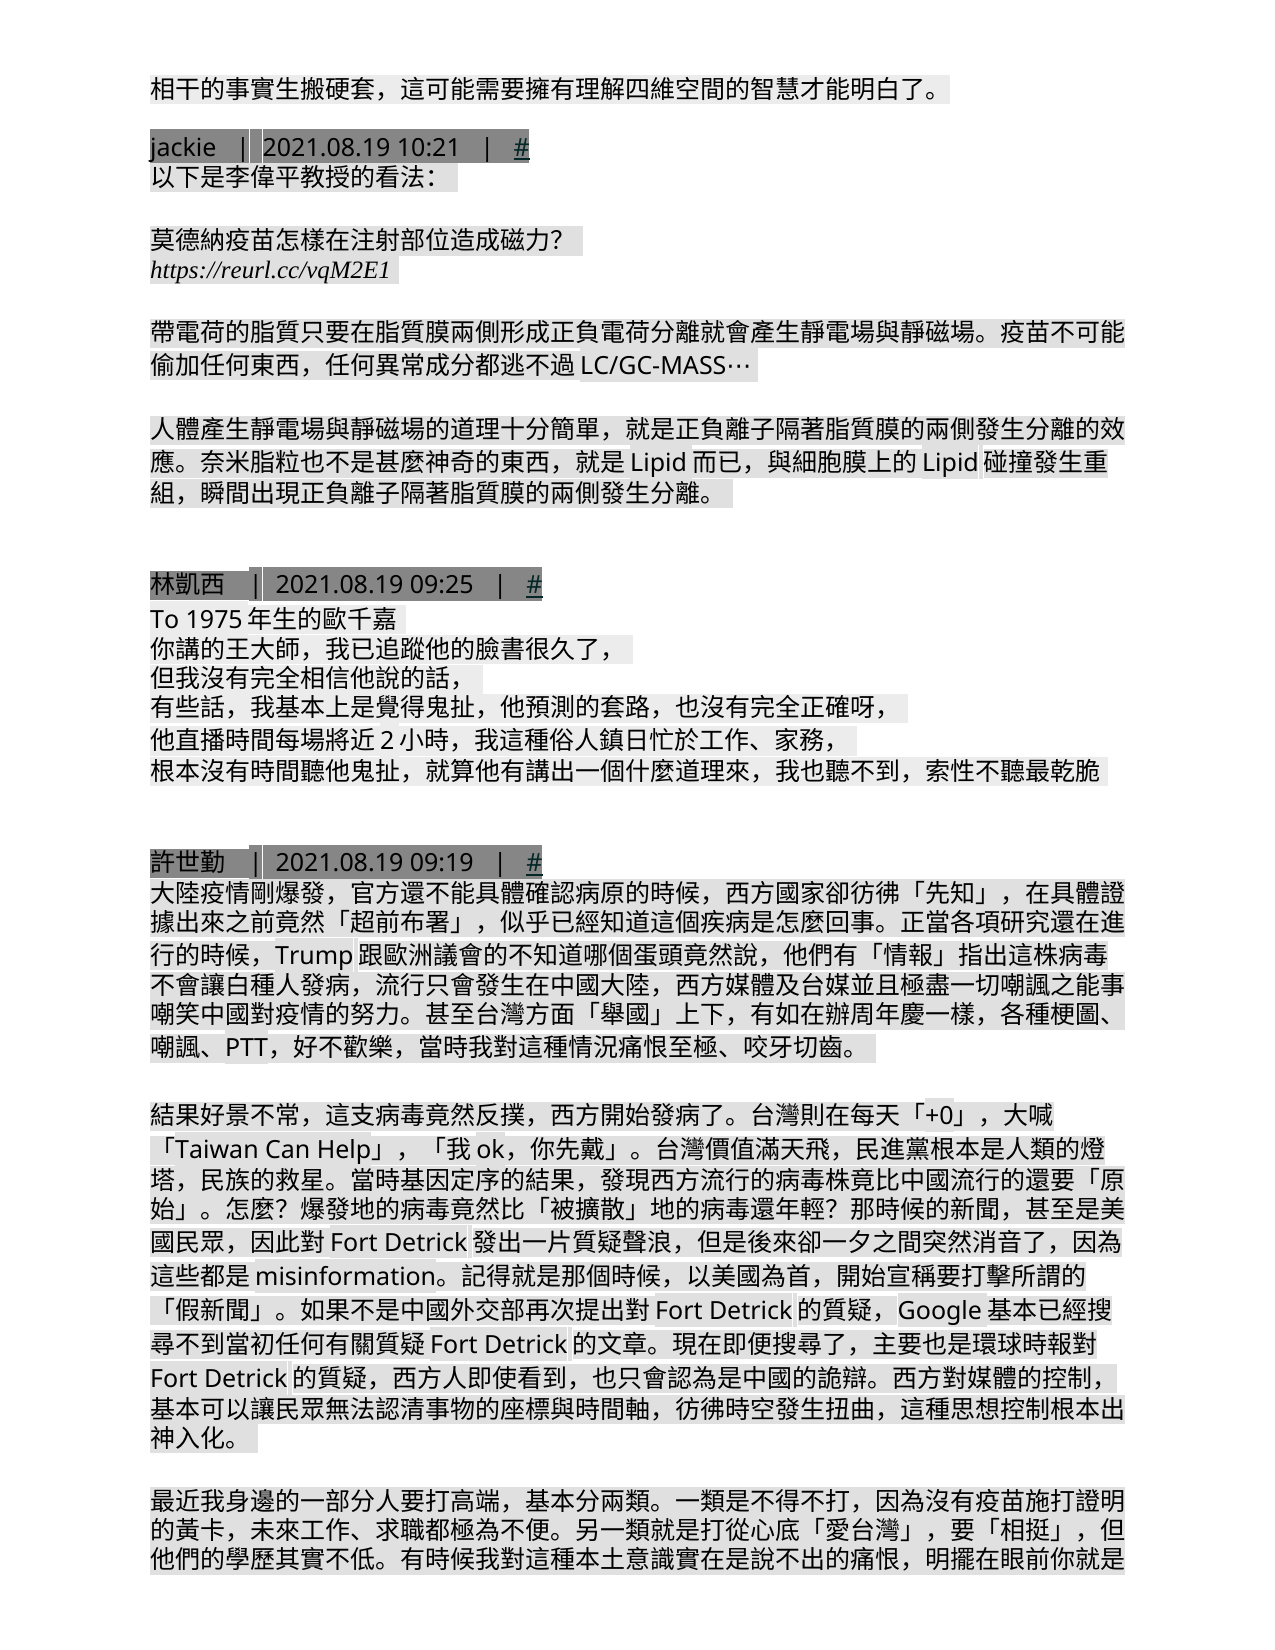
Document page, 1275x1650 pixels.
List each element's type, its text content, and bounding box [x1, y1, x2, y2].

text 以下是李偉平教授的看法： 莫德納疫苗怎樣在注射部位造成磁力？ https://reurl.cc/vqM2E1 帶電荷的脂質只要在脂質膜兩側形成正負電荷分離就會產生靜電場與靜磁場。疫苗不可能偷加任何東西，任何異常成分都逃不過LC/GC-MASS⋯ 人體產生靜電場與靜磁場的道理十分簡單，就是正負離子隔著脂質膜的兩側發生分離的效應。奈米脂粒也不是甚麼神奇的東西，就是Lipid而已，與細胞膜上的Lipid碰撞發生重組，瞬間出現正負離子隔著脂質膜的兩側發生分離。 [150, 163, 1125, 542]
text 大陸疫情剛爆發，官方還不能具體確認病原的時候，西方國家卻彷彿「先知」，在具體證據出來之前竟然「超前布署」，似乎已經知道這個疾病是怎麼回事。正當各項研究還在進行的時候，Trump跟歐洲議會的不知道哪個蛋頭竟然說，他們有「情報」指出這株病毒不會讓白種人發病，流行只會發生在中國大陸，西方媒體及台媒並且極盡一切嘲諷之能事嘲笑中國對疫情的努力。甚至台灣方面「舉國」上下，有如在辦周年慶一樣，各種梗圖、嘲諷、PTT，好不歡樂，當時我對這種情況痛恨至極、咬牙切齒。 結果好景不常，這支病毒竟然反撲，西方開始發病了。台灣則在每天「+0」，大喊「Taiwan Can Help」，「我ok，你先戴」。台灣價值滿天飛，民進黨根本是人類的燈塔，民族的救星。當時基因定序的結果，發現西方流行的病毒株竟比中國流行的還要「原始」。怎麼？爆發地的病毒竟然比「被擴散」地的病毒還年輕？那時候的新聞，甚至是美國民眾，因此對Fort Detrick發出一片質疑聲浪，但是後來卻一夕之間突然消音了，因為這些都是misinformation。記得就是那個時候，以美國為首，開始宣稱要打擊所謂的「假新聞」。如果不是中國外交部再次提出對Fort Detrick的質疑，Google基本已經搜尋不到當初任何有關質疑Fort Detrick的文章。現在即便搜尋了，主要也是環球時報對Fort Detrick的質疑，西方人即使看到，也只會認為是中國的詭辯。西方對媒體的控制，基本可以讓民眾無法認清事物的座標與時間軸，彷彿時空發生扭曲，這種思想控制根本出神入化。 最近我身邊的一部分人要打高端，基本分兩類。一類是不得不打，因為沒有疫苗施打證明的黃卡，未來工作、求職都極為不便。另一類就是打從心底「愛台灣」，要「相挺」，但他們的學歷其實不低。有時候我對這種本土意識實在是說不出的痛恨，明擺在眼前你就是 [150, 879, 1125, 1575]
text To 1975年生的歐千嘉 你講的王大師，我已追蹤他的臉書很久了， 但我沒有完全相信他說的話， 有些話，我基本上是覺得鬼扯，他預測的套路，也沒有完全正確呀， 他直播時間每場將近2小時，我這種俗人鎮日忙於工作、家務， 根本沒有時間聽他鬼扯，就算他有講出一個什麼道理來，我也聽不到，索性不聽最乾脆 [150, 601, 1125, 820]
text 林凱西 | 2021.08.19 09:25 | # [150, 567, 1125, 601]
text 相干的事實生搬硬套，這可能需要擁有理解四維空間的智慧才能明白了。 [150, 75, 1125, 104]
text 許世勤 | 2021.08.19 09:19 | # [150, 845, 1125, 879]
text jackie | 2021.08.19 10:21 | # [150, 129, 1125, 163]
